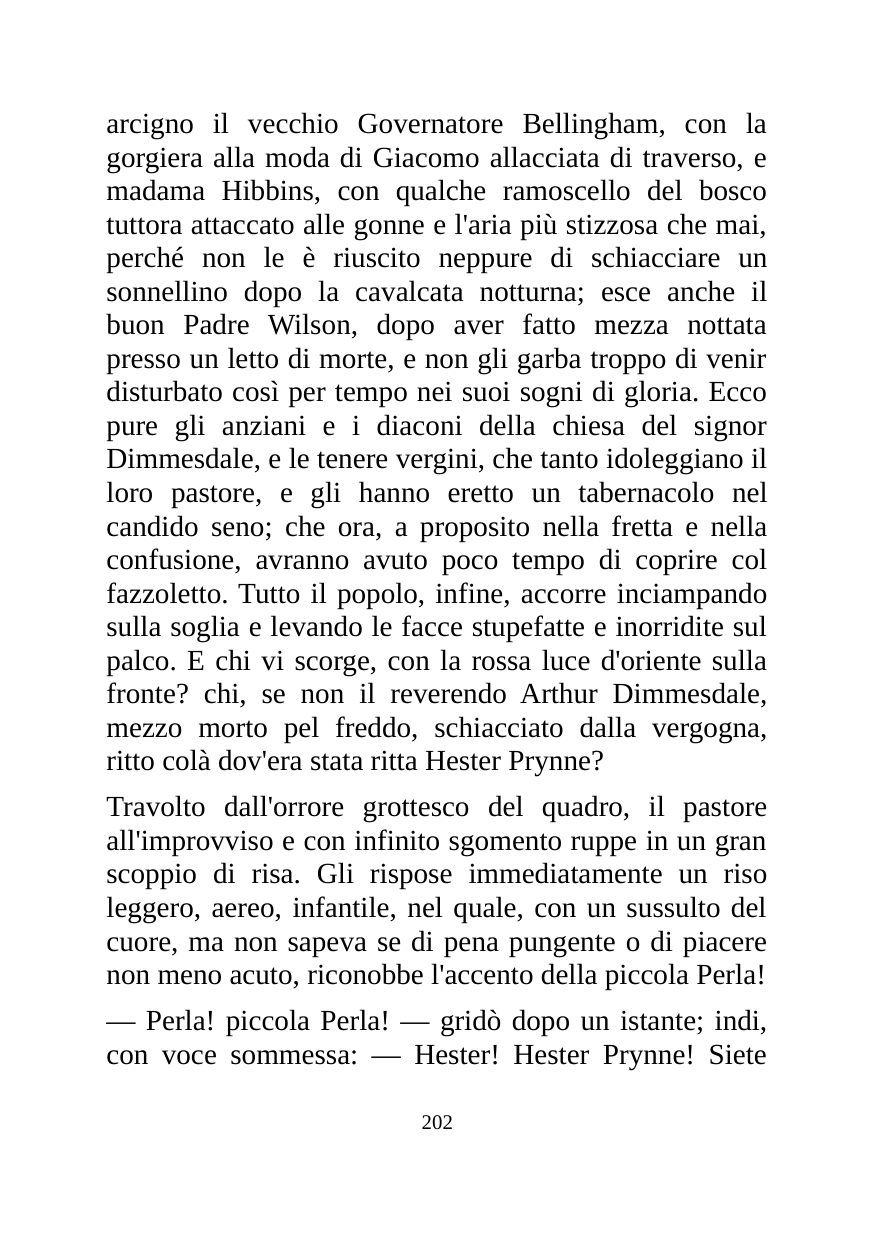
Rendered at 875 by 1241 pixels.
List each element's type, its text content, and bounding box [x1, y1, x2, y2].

text arcigno il vecchio Governatore Bellingham, con la gorgiera alla moda di Giacomo allacciata di traverso, e madama Hibbins, con qualche ramoscello del bosco tuttora attaccato alle gonne e l'aria più stizzosa che mai, perché non le è riuscito neppure di schiacciare un sonnellino dopo la cavalcata notturna; esce anche il buon Padre Wilson, dopo aver fatto mezza nottata presso un letto di morte, e non gli garba troppo di venir disturbato così per tempo nei suoi sogni di gloria. Ecco pure gli anziani e i diaconi della chiesa del signor Dimmesdale, e le tenere vergini, che tanto idoleggiano il loro pastore, e gli hanno eretto un tabernacolo nel candido seno; che ora, a proposito nella fretta e nella confusione, avranno avuto poco tempo di coprire col fazzoletto. Tutto il popolo, infine, accorre inciampando sulla soglia e levando le facce stupefatte e inorridite sul palco. E chi vi scorge, con la rossa luce d'oriente sulla fronte? chi, se non il reverendo Arthur Dimmesdale, mezzo morto pel freddo, schiacciato dalla vergogna, ritto colà dov'era stata ritta Hester Prynne? [106, 106, 768, 777]
text Travolto dall'orrore grottesco del quadro, il pastore all'improvviso e con infinito sgomento ruppe in un gran scoppio di risa. Gli rispose immediatamente un riso leggero, aereo, infantile, nel quale, con un sussulto del cuore, ma non sapeva se di pena pungente o di piacere non meno acuto, riconobbe l'accento della piccola Perla! [106, 789, 768, 991]
text — Perla! piccola Perla! — gridò dopo un istante; indi, con voce sommessa: — Hester! Hester Prynne! Siete [106, 1003, 768, 1070]
